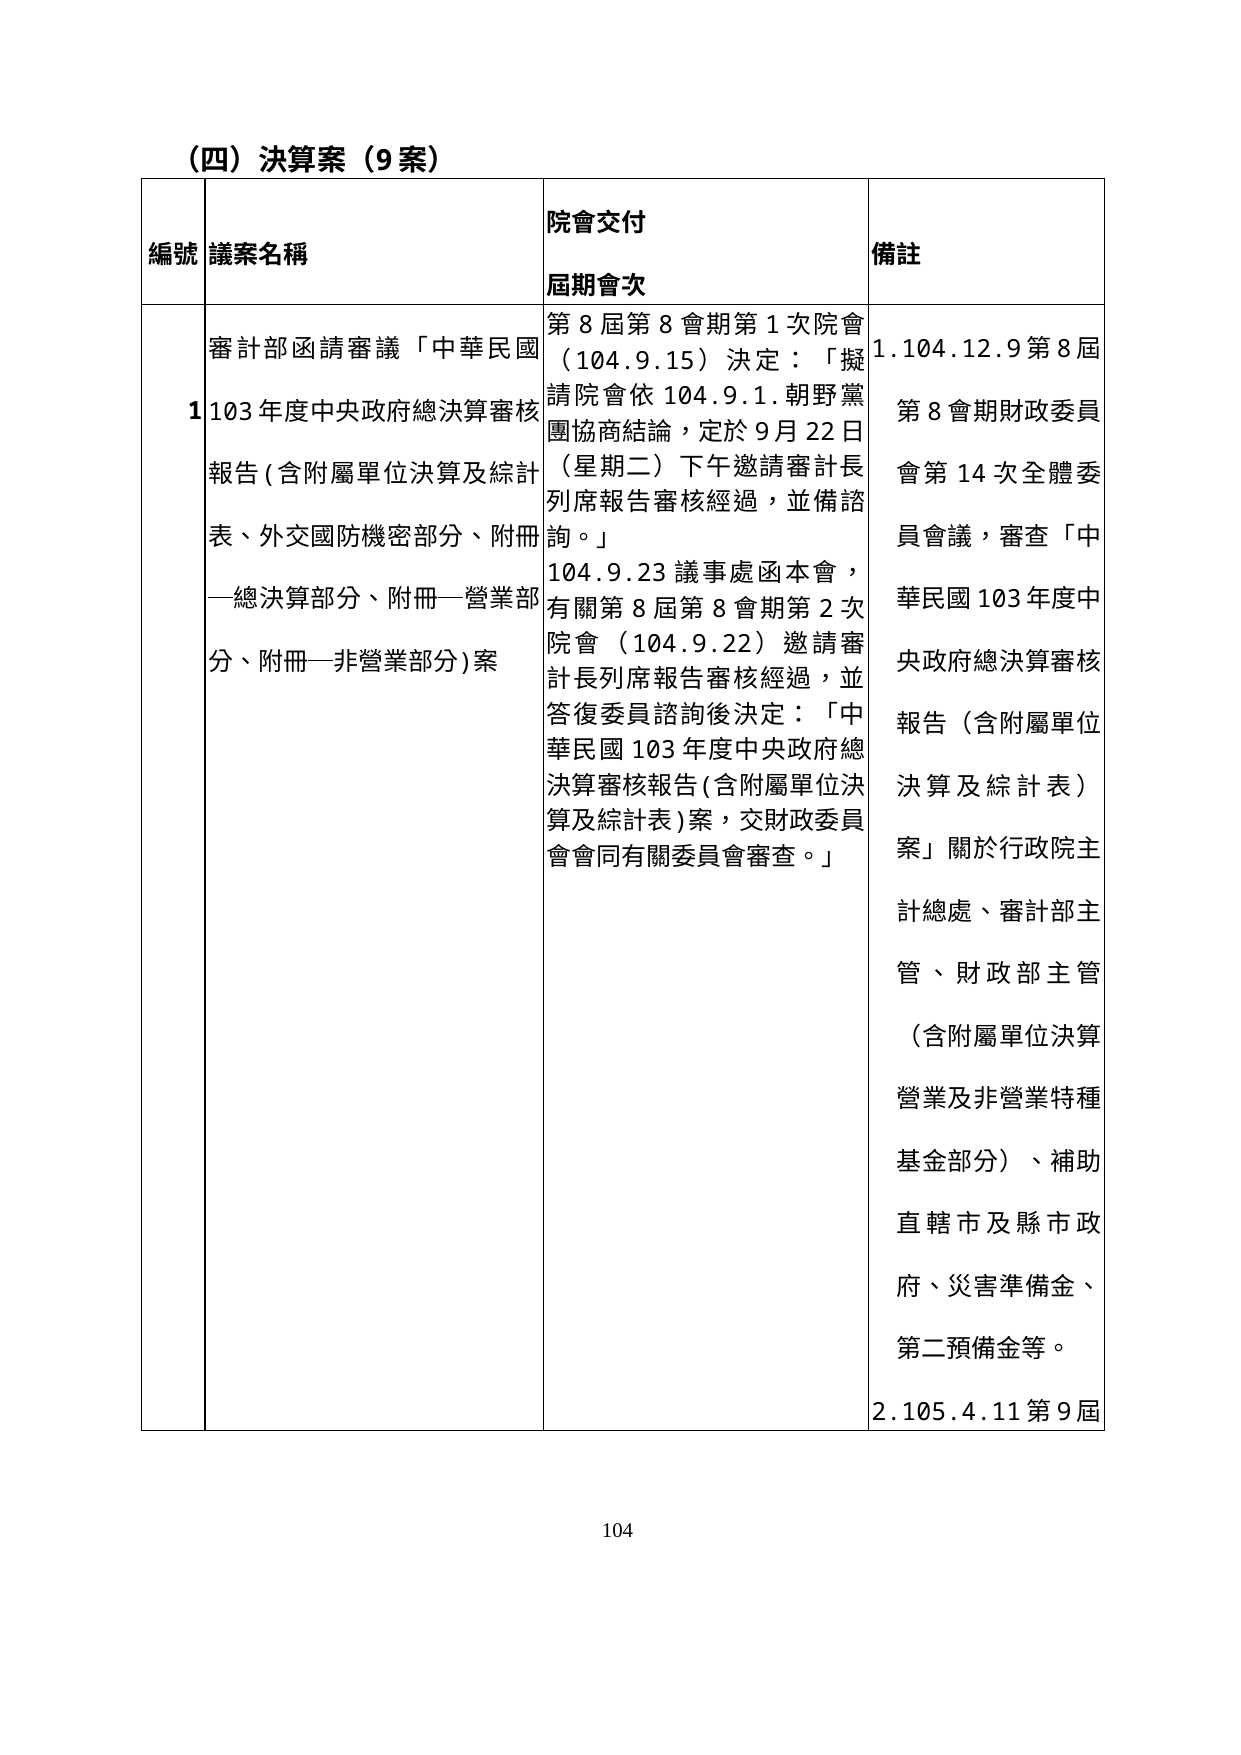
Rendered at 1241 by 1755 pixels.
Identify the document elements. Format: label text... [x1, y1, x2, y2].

table_cell 審計部函請審議「中華民國103年度中央政府總決算審核報告(含附屬單位決算及綜計表、外交國防機密部分、附冊─總決算部分、附冊─營業部分、附冊─非營業部分)案 [206, 305, 543, 1430]
table_cell 1.104.12.9第8屆第8會期財政委員會第14次全體委員會議，審查「中華民國103年度中央政府總決算審核報告（含附屬單位決算及綜計表）案」關於行政院主計總處、審計部主管、財政部主管（含附屬單位決算營業及非營業特種基金部分）、補助直轄市及縣市政府、災害準備金、第二預備金等。 2.105.4.11第9屆 [869, 305, 1104, 1430]
table_cell 第8屆第8會期第1次院會（104.9.15）決定：「擬請院會依104.9.1.朝野黨團協商結論，定於9月22日（星期二）下午邀請審計長列席報告審核經過，並備諮詢。」 104.9.23議事處函本會，有關第8屆第8會期第2次院會（104.9.22）邀請審計長列席報告審核經過，並答復委員諮詢後決定：「中華民國103年度中央政府總決算審核報告(含附屬單位決算及綜計表)案，交財政委員會會同有關委員會審查。」 [544, 305, 868, 1430]
text （四）決算案（9案） [142, 116, 1093, 178]
table_header 院會交付 屆期會次 [544, 179, 868, 304]
table_header 備註 [869, 179, 1104, 304]
table_header 編號 [142, 179, 204, 304]
table_cell [142, 305, 204, 1430]
table_header 議案名稱 [206, 179, 543, 304]
